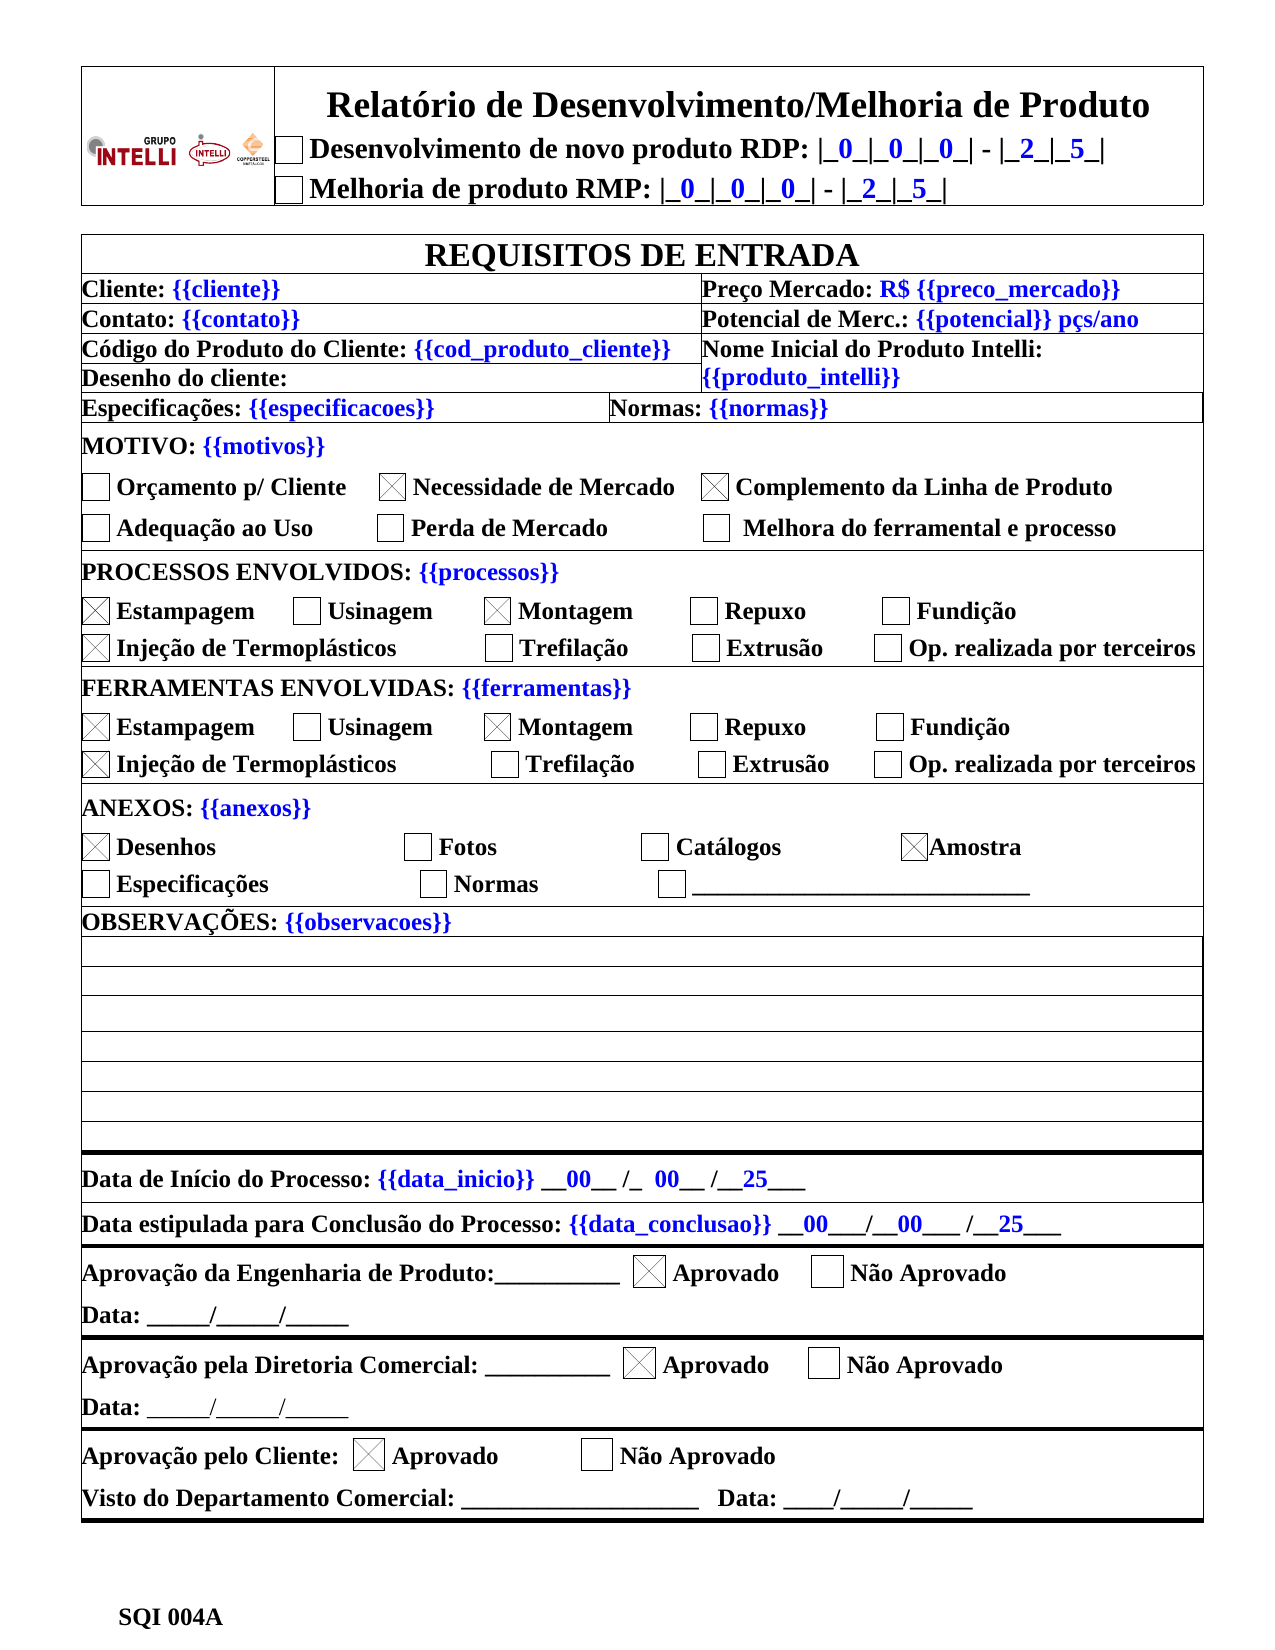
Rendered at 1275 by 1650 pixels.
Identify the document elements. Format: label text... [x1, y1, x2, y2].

table_cell Aprovação pelo Cliente: Aprovado Não Aprovado Visto do Departamento Comercial: ___________________ Data: ____/_____/_____ [82, 1431, 1203, 1518]
table_cell Data estipulada para Conclusão do Processo: {{data_conclusao}} __00___/__00___ /__25___ [82, 1203, 1203, 1244]
table_cell Cliente: {{cliente}} [82, 274, 701, 303]
table_cell Potencial de Merc.: {{potencial}} pçs/ano [702, 304, 1203, 333]
table_cell [82, 1062, 1202, 1091]
table_cell [82, 996, 1202, 1031]
table_cell Especificações: {{especificacoes}} [82, 393, 609, 422]
table_cell Aprovação pela Diretoria Comercial: __________ Aprovado Não Aprovado Data: _____/_____/_____ [82, 1340, 1203, 1427]
table_header REQUISITOS DE ENTRADA [82, 235, 1203, 273]
picture [86, 133, 270, 166]
table_cell [82, 967, 1202, 995]
table_cell ANEXOS: {{anexos}} Desenhos Fotos Catálogos Amostra Especificações Normas ___________________________ [82, 784, 1203, 906]
table_cell Contato: {{contato}} [82, 304, 701, 333]
table_cell Desenho do cliente: [82, 364, 701, 392]
table_cell [82, 937, 1202, 966]
table_cell Código do Produto do Cliente: {{cod_produto_cliente}} [82, 334, 701, 362]
table_cell [82, 1032, 1202, 1061]
table_cell Normas: {{normas}} [610, 393, 1202, 422]
table_cell Nome Inicial do Produto Intelli: {{produto_intelli}} [702, 334, 1203, 392]
table_cell [82, 1092, 1202, 1121]
table_cell FERRAMENTAS ENVOLVIDAS: {{ferramentas}} Estampagem Usinagem Montagem Repuxo Fundição Injeção de Termoplásticos Trefilação Extrusão Op. realizada por terceiros [82, 667, 1203, 782]
table_cell Data de Início do Processo: {{data_inicio}} __00__ /_ 00__ /__25___ [82, 1155, 1202, 1202]
table_cell Preço Mercado: R$ {{preco_mercado}} [702, 274, 1203, 303]
table_cell [82, 1122, 1202, 1150]
table_cell Aprovação da Engenharia de Produto:__________ Aprovado Não Aprovado Data: _____/_____/_____ [82, 1248, 1203, 1335]
table_cell PROCESSOS ENVOLVIDOS: {{processos}} Estampagem Usinagem Montagem Repuxo Fundição Injeção de Termoplásticos Trefilação Extrusão Op. realizada por terceiros [82, 551, 1203, 666]
table_cell OBSERVAÇÕES: {{observacoes}} [82, 907, 1203, 936]
table_cell MOTIVO: {{motivos}} Orçamento p/ Cliente Necessidade de Mercado Complemento da Linha de Produto Adequação ao Uso Perda de Mercado Melhora do ferramental e processo [82, 423, 1203, 549]
